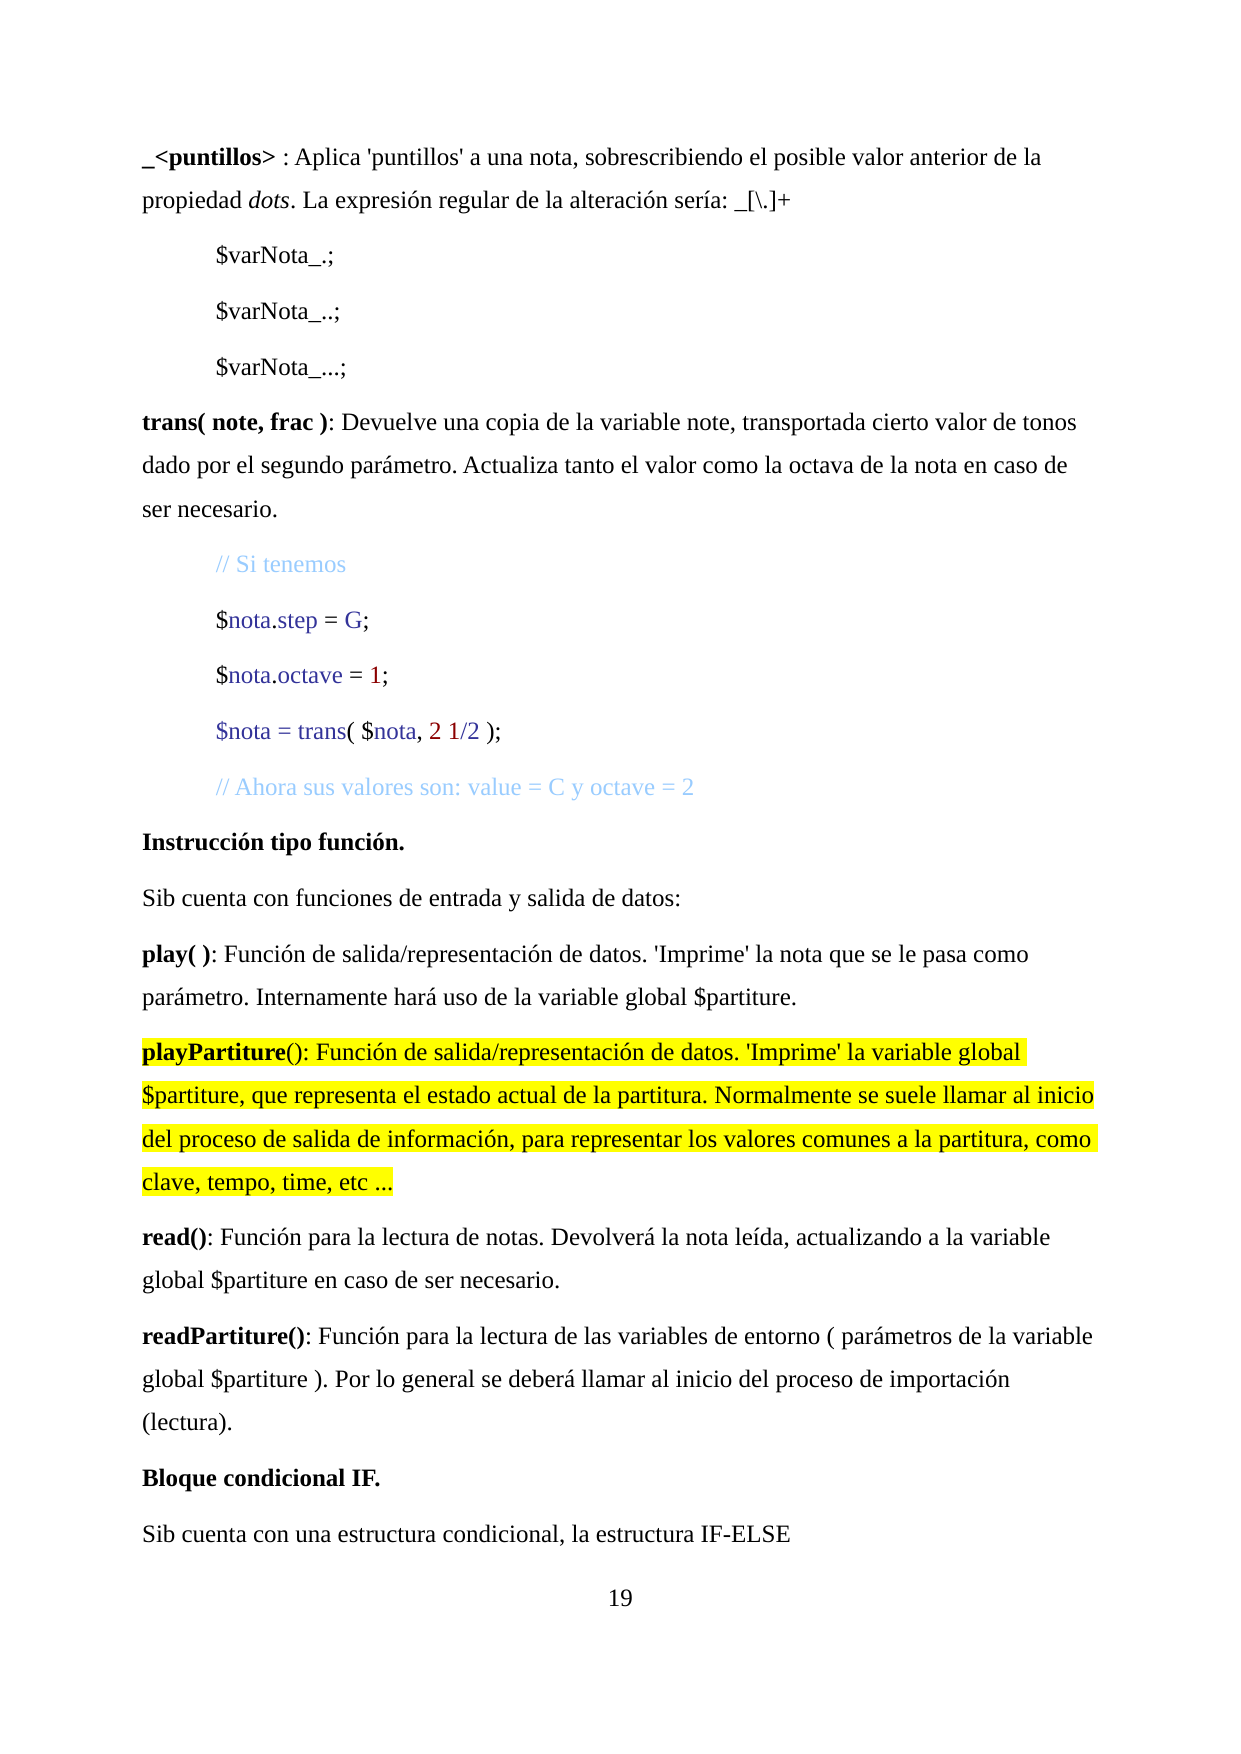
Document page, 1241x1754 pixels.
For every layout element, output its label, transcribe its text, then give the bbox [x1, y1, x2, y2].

text $nota = trans( $nota, 2 1/2 ); [142, 716, 1098, 745]
text $varNota_.; [142, 241, 1098, 269]
text trans( note, frac ): Devuelve una copia de la variable note, transportada cierto valor de tonos dado por el segundo parámetro. Actualiza tanto el valor como la octava de la nota en caso de ser necesario. [142, 407, 1098, 522]
text Sib cuenta con una estructura condicional, la estructura IF-ELSE [142, 1519, 1098, 1547]
text readPartiture(): Función para la lectura de las variables de entorno ( parámetros de la variable global $partiture ). Por lo general se deberá llamar al inicio del proceso de importación (lectura). [142, 1321, 1098, 1436]
text // Si tenemos [142, 549, 1098, 578]
text // Ahora sus valores son: value = C y octave = 2 [142, 772, 1098, 801]
text Instrucción tipo función. [142, 827, 1098, 856]
text playPartiture(): Función de salida/representación de datos. 'Imprime' la variable global $partiture, que representa el estado actual de la partitura. Normalmente se suele llamar al inicio del proceso de salida de información, para representar los valores comunes a la partitura, como clave, tempo, time, etc ... [142, 1037, 1098, 1196]
text $nota.octave = 1; [142, 661, 1098, 689]
text play( ): Función de salida/representación de datos. 'Imprime' la nota que se le pasa como parámetro. Internamente hará uso de la variable global $partiture. [142, 939, 1098, 1011]
text Sib cuenta con funciones de entrada y salida de datos: [142, 883, 1098, 912]
text Bloque condicional IF. [142, 1463, 1098, 1492]
text $varNota_...; [142, 352, 1098, 381]
text _<puntillos> : Aplica 'puntillos' a una nota, sobrescribiendo el posible valor anterior de la propiedad dots. La expresión regular de la alteración sería: _[\.]+ [142, 142, 1098, 214]
text read(): Función para la lectura de notas. Devolverá la nota leída, actualizando a la variable global $partiture en caso de ser necesario. [142, 1222, 1098, 1294]
text $nota.step = G; [142, 605, 1098, 634]
text $varNota_..; [142, 296, 1098, 325]
